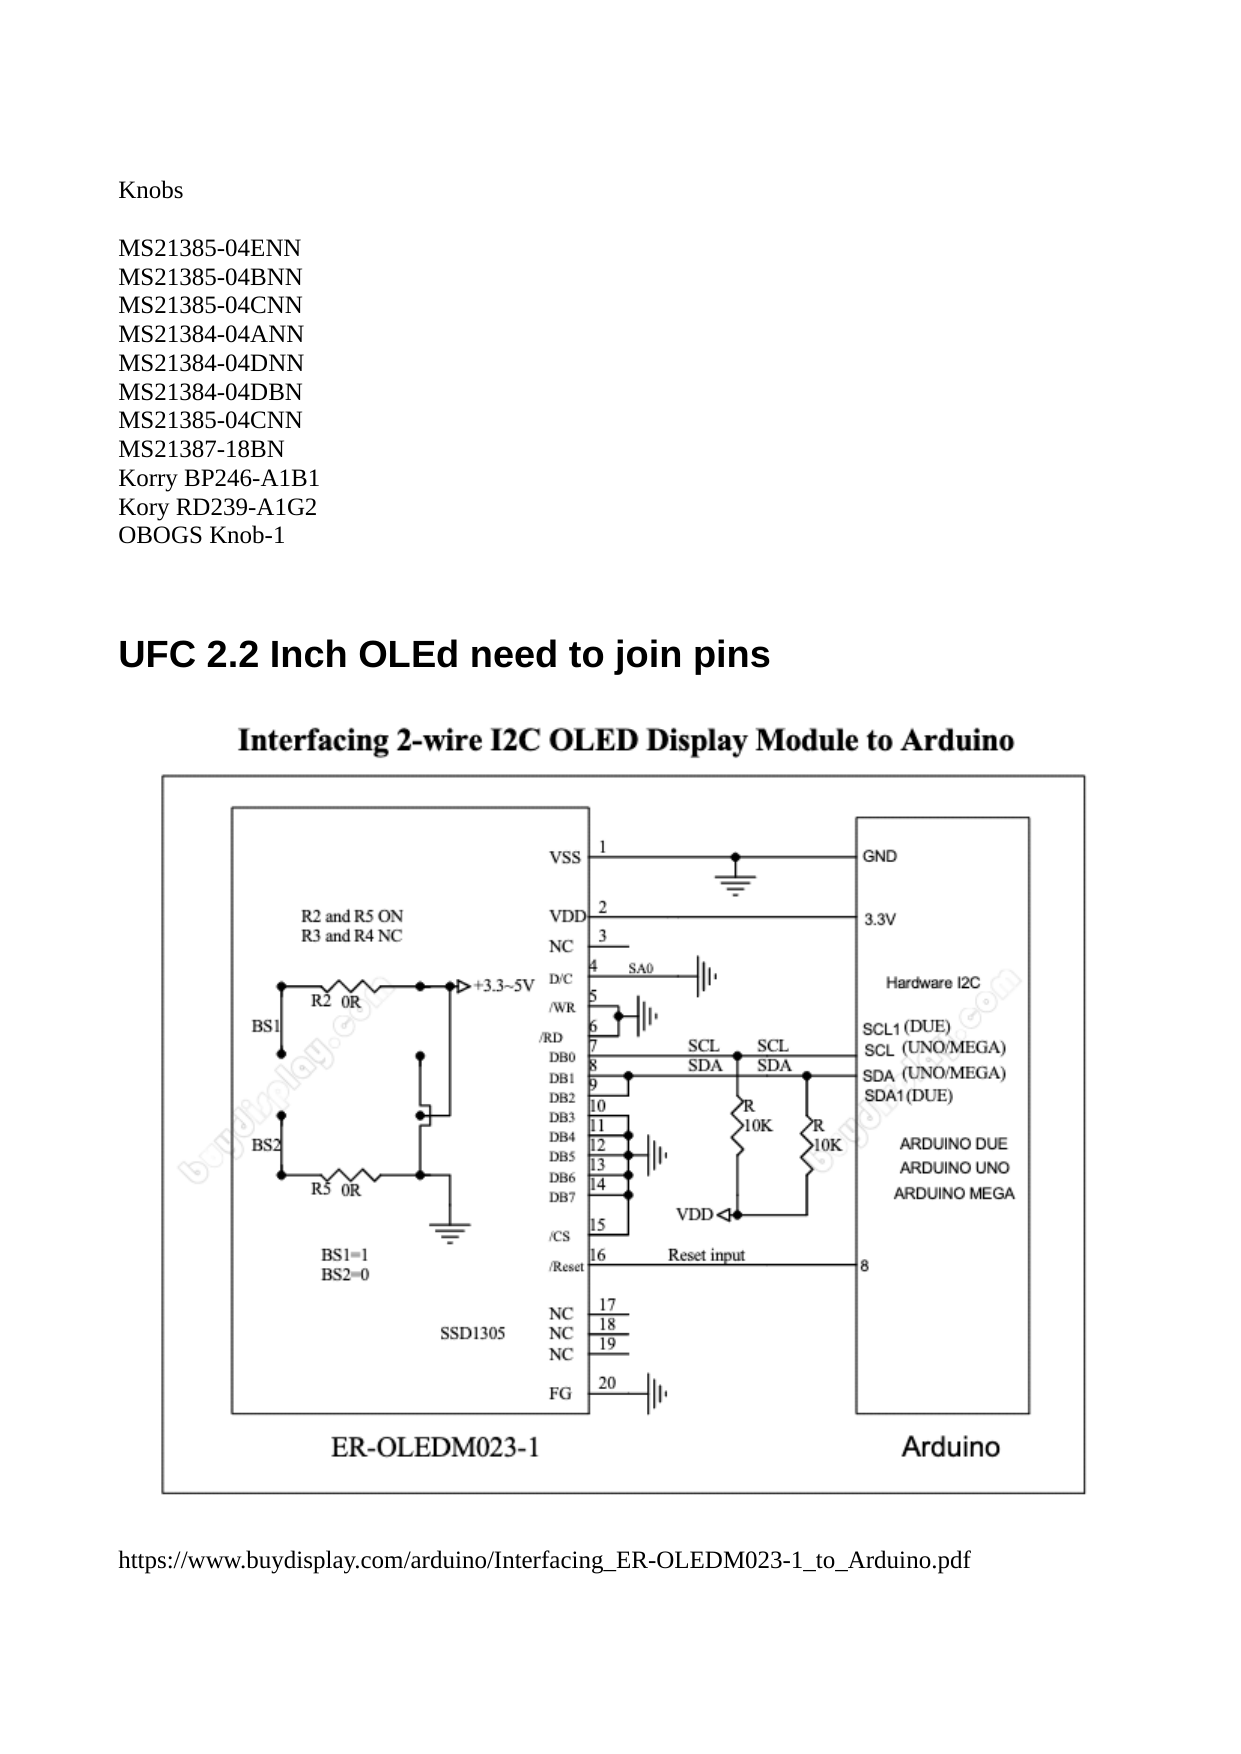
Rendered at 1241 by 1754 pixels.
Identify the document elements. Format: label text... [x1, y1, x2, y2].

text OBOGS Knob-1 [118, 521, 1122, 549]
text MS21384-04DNN [118, 348, 1122, 377]
text MS21384-04DBN [118, 377, 1122, 406]
text MS21385-04ENN [118, 233, 1122, 262]
text Korry BP246-A1B1 [118, 463, 1122, 492]
text https://www.buydisplay.com/arduino/Interfacing_ER-OLEDM023-1_to_Arduino.pdf [118, 1545, 1122, 1574]
text MS21385-04BNN [118, 262, 1122, 291]
text MS21387-18BN [118, 434, 1122, 463]
text Knobs [118, 176, 1122, 204]
subtitle UFC 2.2 Inch OLEd need to join pins [118, 632, 1122, 676]
text MS21385-04CNN [118, 291, 1122, 319]
text Kory RD239-A1G2 [118, 492, 1122, 521]
text MS21384-04ANN [118, 319, 1122, 348]
picture [118, 716, 1123, 1517]
text MS21385-04CNN [118, 406, 1122, 434]
